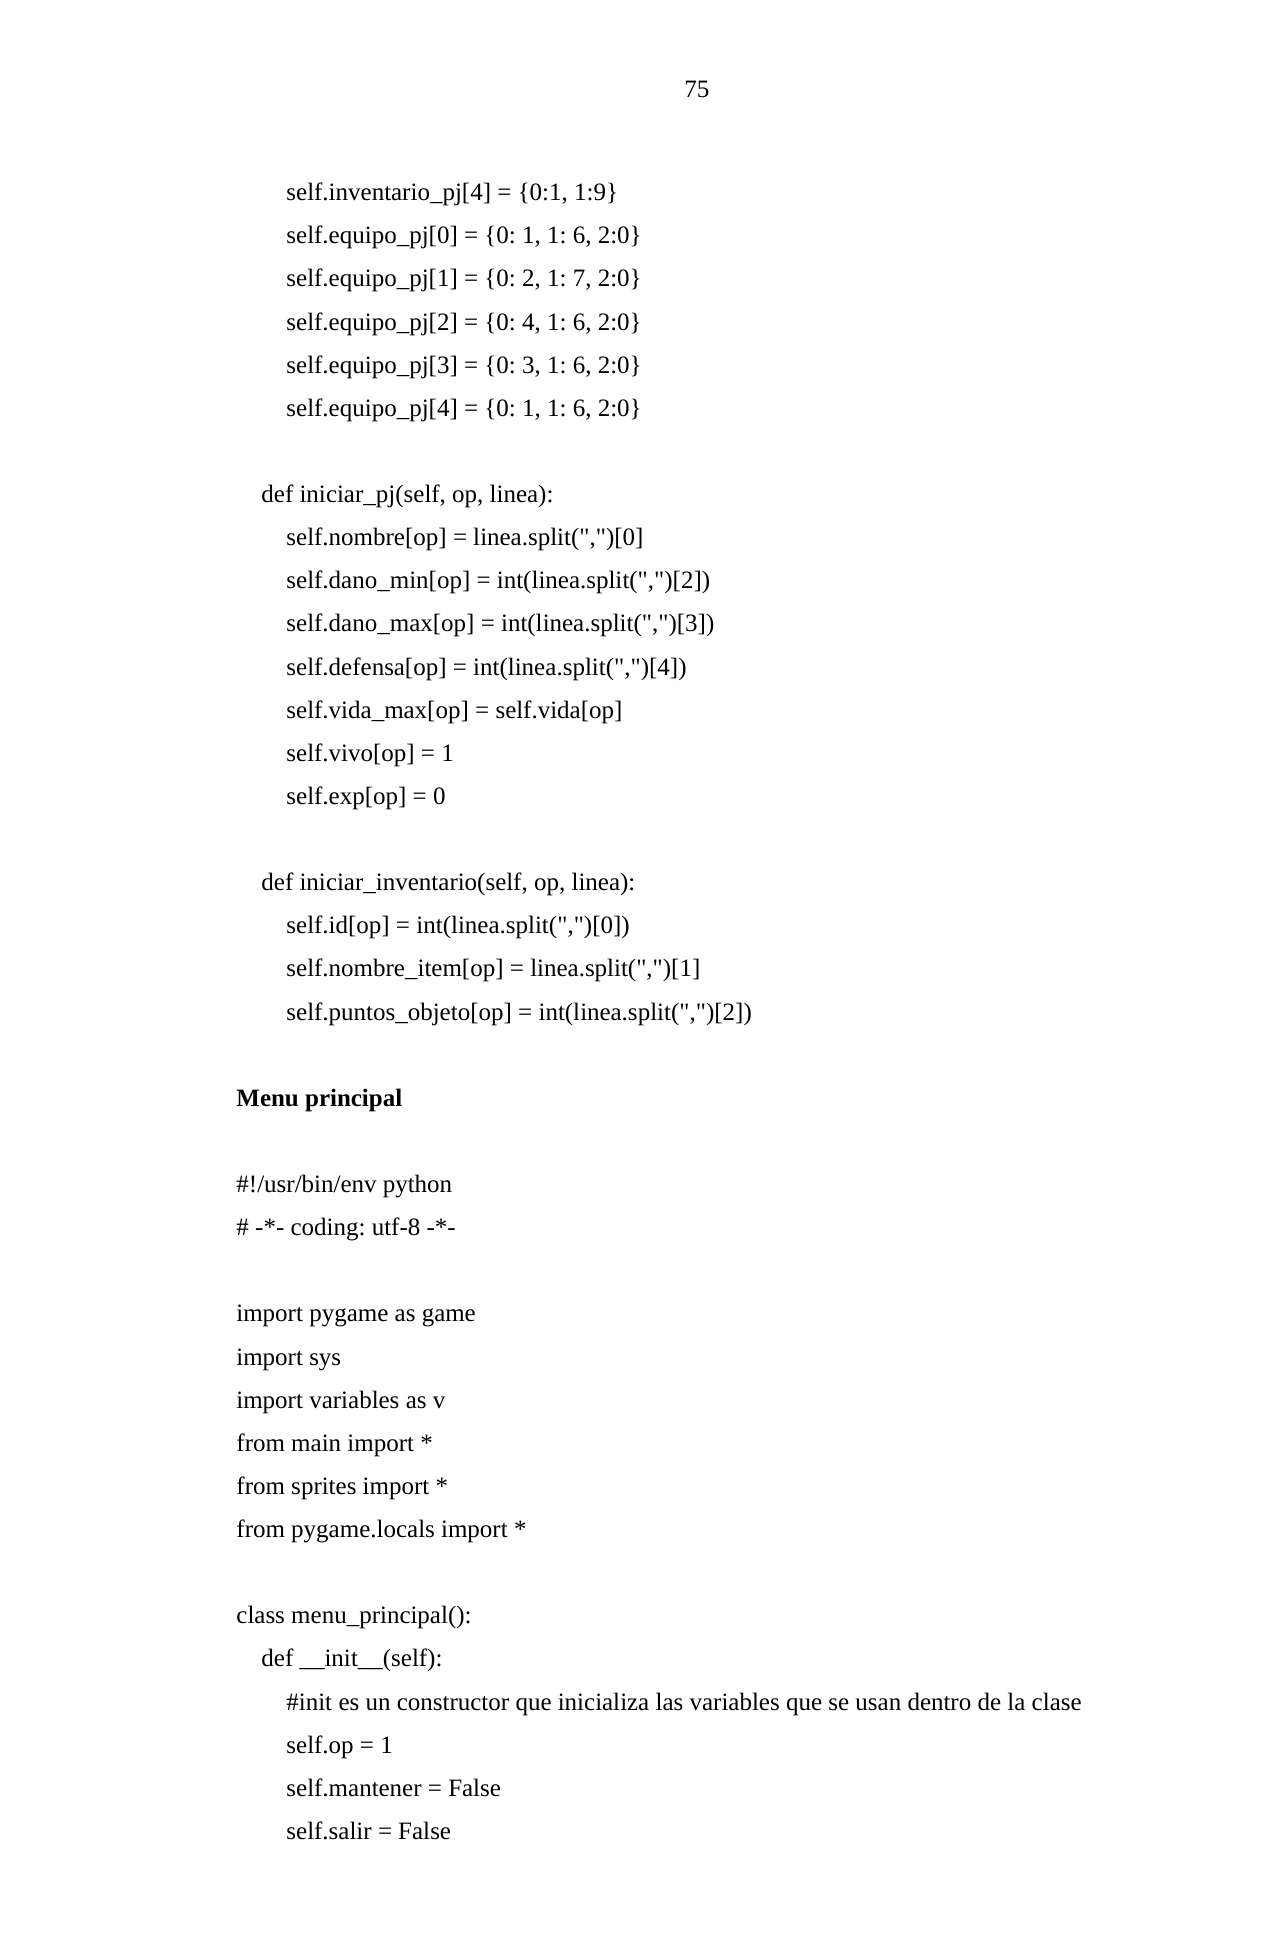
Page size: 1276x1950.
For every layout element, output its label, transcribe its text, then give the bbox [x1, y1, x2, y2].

text self.op = 1 [236, 1730, 1128, 1758]
text Menu principal [236, 1083, 1128, 1112]
text self.vida_max[op] = self.vida[op] [236, 695, 1128, 723]
text self.equipo_pj[3] = {0: 3, 1: 6, 2:0} [236, 350, 1128, 378]
text self.exp[op] = 0 [236, 781, 1128, 810]
text from pygame.locals import * [236, 1514, 1128, 1543]
text self.id[op] = int(linea.split(",")[0]) [236, 910, 1128, 939]
text from main import * [236, 1428, 1128, 1457]
text self.nombre[op] = linea.split(",")[0] [236, 522, 1128, 551]
text def iniciar_pj(self, op, linea): [236, 479, 1128, 508]
text # -*- coding: utf-8 -*- [236, 1212, 1128, 1241]
text import pygame as game [236, 1298, 1128, 1327]
text self.vivo[op] = 1 [236, 738, 1128, 767]
text self.equipo_pj[0] = {0: 1, 1: 6, 2:0} [236, 220, 1128, 249]
text from sprites import * [236, 1471, 1128, 1500]
text self.equipo_pj[2] = {0: 4, 1: 6, 2:0} [236, 307, 1128, 335]
text self.inventario_pj[4] = {0:1, 1:9} [236, 177, 1128, 206]
text self.dano_min[op] = int(linea.split(",")[2]) [236, 565, 1128, 594]
text self.nombre_item[op] = linea.split(",")[1] [236, 953, 1128, 982]
text self.defensa[op] = int(linea.split(",")[4]) [236, 652, 1128, 680]
text self.equipo_pj[1] = {0: 2, 1: 7, 2:0} [236, 263, 1128, 292]
text self.dano_max[op] = int(linea.split(",")[3]) [236, 608, 1128, 637]
text def __init__(self): [236, 1643, 1128, 1672]
text class menu_principal(): [236, 1600, 1128, 1629]
text #!/usr/bin/env python [236, 1169, 1128, 1198]
text import variables as v [236, 1385, 1128, 1413]
text self.salir = False [236, 1816, 1128, 1845]
text self.equipo_pj[4] = {0: 1, 1: 6, 2:0} [236, 393, 1128, 422]
text import sys [236, 1342, 1128, 1370]
text #init es un constructor que inicializa las variables que se usan dentro de la clase [236, 1687, 1128, 1715]
text self.mantener = False [236, 1773, 1128, 1802]
text def iniciar_inventario(self, op, linea): [236, 867, 1128, 896]
text self.puntos_objeto[op] = int(linea.split(",")[2]) [236, 997, 1128, 1025]
